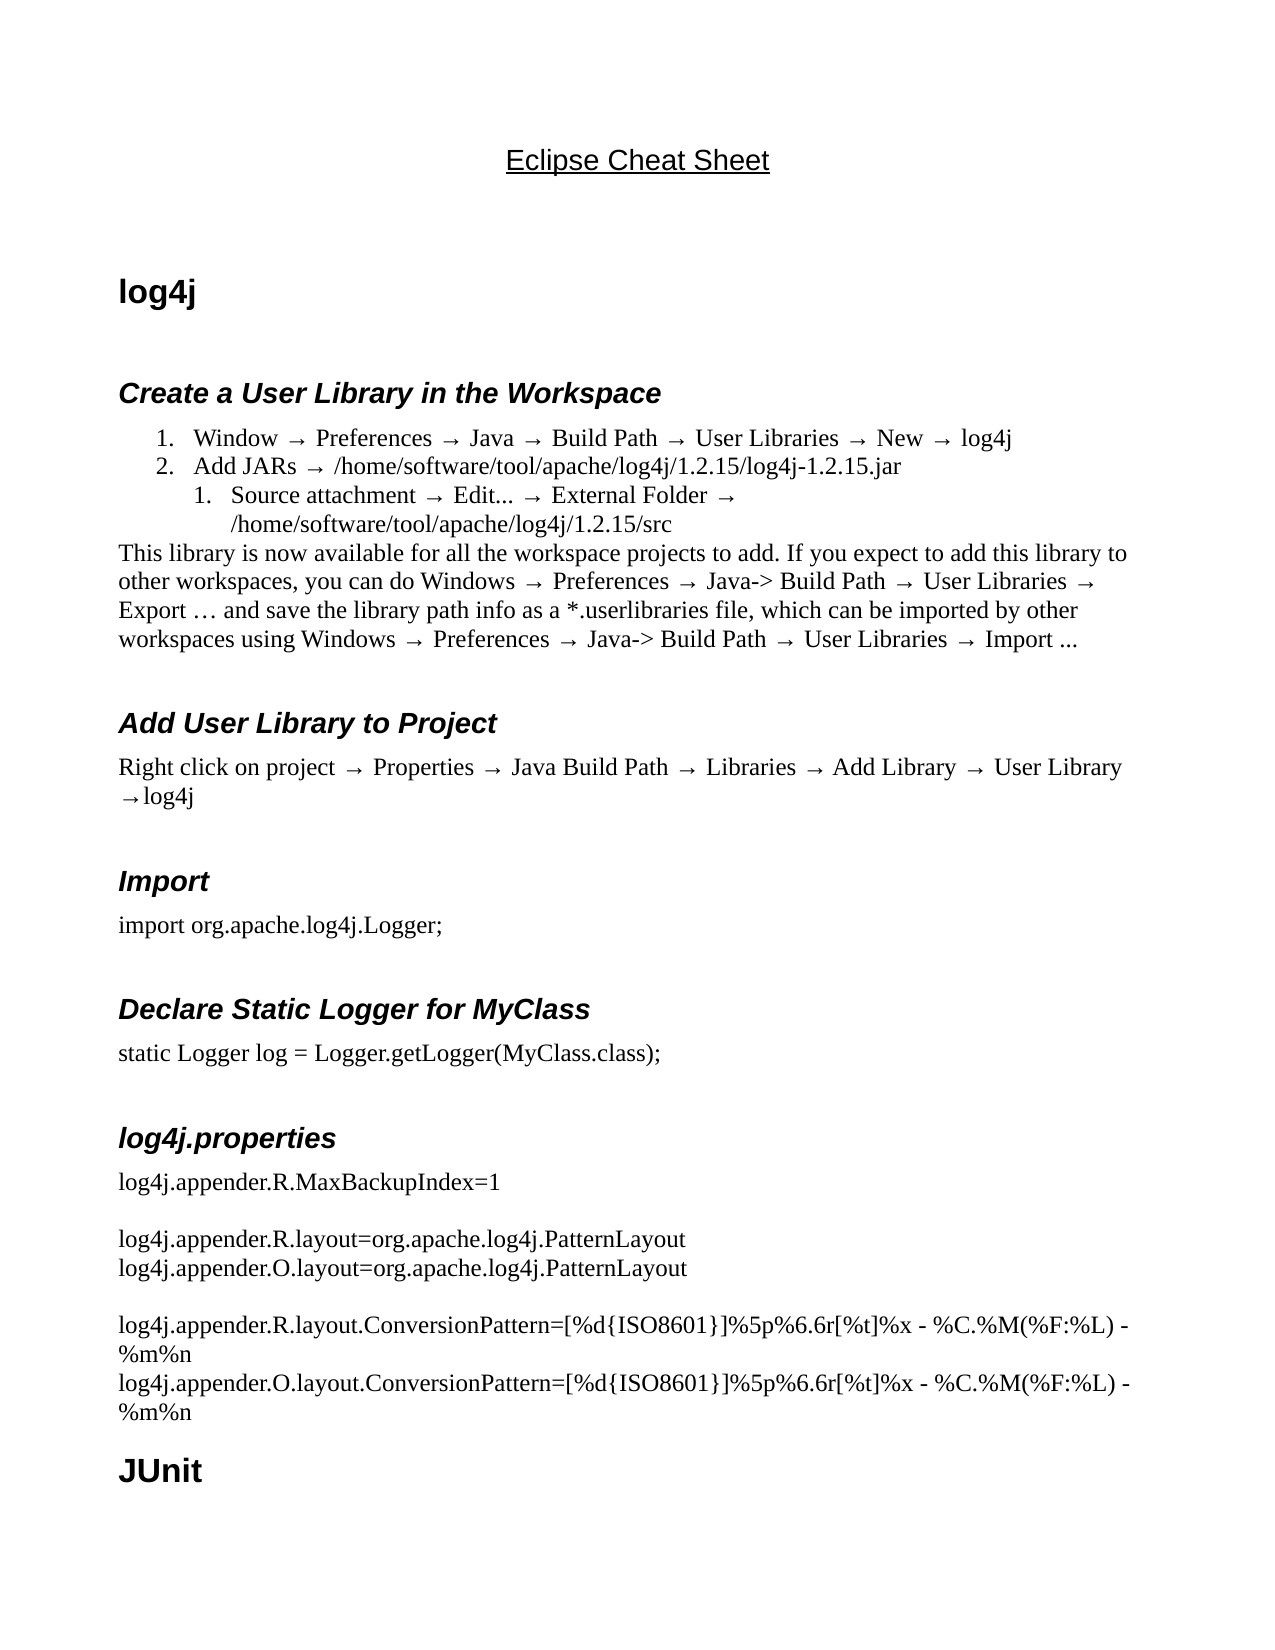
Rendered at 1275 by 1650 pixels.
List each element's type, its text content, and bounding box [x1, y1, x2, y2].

subtitle Eclipse Cheat Sheet [118, 143, 1157, 177]
text static Logger log = Logger.getLogger(MyClass.class); [118, 1038, 1157, 1067]
text This library is now available for all the workspace projects to add. If you expect to add this library to other workspaces, you can do Windows → Preferences → Java-> Build Path → User Libraries → Export … and save the library path info as a *.userlibraries file, which can be imported by other workspaces using Windows → Preferences → Java-> Build Path → User Libraries → Import ... [118, 538, 1157, 653]
text log4j.appender.O.layout.ConversionPattern=[%d{ISO8601}]%5p%6.6r[%t]%x - %C.%M(%F:%L) - %m%n [118, 1368, 1157, 1426]
subtitle JUnit [118, 1451, 1157, 1489]
list Add JARs → /home/software/tool/apache/log4j/1.2.15/log4j-1.2.15.jar [156, 451, 1157, 480]
text log4j.appender.R.layout=org.apache.log4j.PatternLayout [118, 1224, 1157, 1253]
text import org.apache.log4j.Logger; [118, 910, 1157, 938]
text log4j.appender.R.layout.ConversionPattern=[%d{ISO8601}]%5p%6.6r[%t]%x - %C.%M(%F:%L) - %m%n [118, 1311, 1157, 1368]
subtitle Add User Library to Project [118, 706, 1157, 740]
list Source attachment → Edit... → External Folder → /home/software/tool/apache/log4j/1.2.15/src [193, 480, 1157, 538]
text Right click on project → Properties → Java Build Path → Libraries → Add Library → User Library →log4j [118, 752, 1157, 810]
subtitle Create a User Library in the Workspace [118, 377, 1157, 410]
subtitle Declare Static Logger for MyClass [118, 992, 1157, 1026]
subtitle Import [118, 864, 1157, 897]
list Window → Preferences → Java → Build Path → User Libraries → New → log4j [156, 423, 1157, 451]
text log4j.appender.O.layout=org.apache.log4j.PatternLayout [118, 1253, 1157, 1282]
subtitle log4j [118, 272, 1157, 310]
text log4j.appender.R.MaxBackupIndex=1 [118, 1167, 1157, 1196]
subtitle log4j.properties [118, 1121, 1157, 1154]
